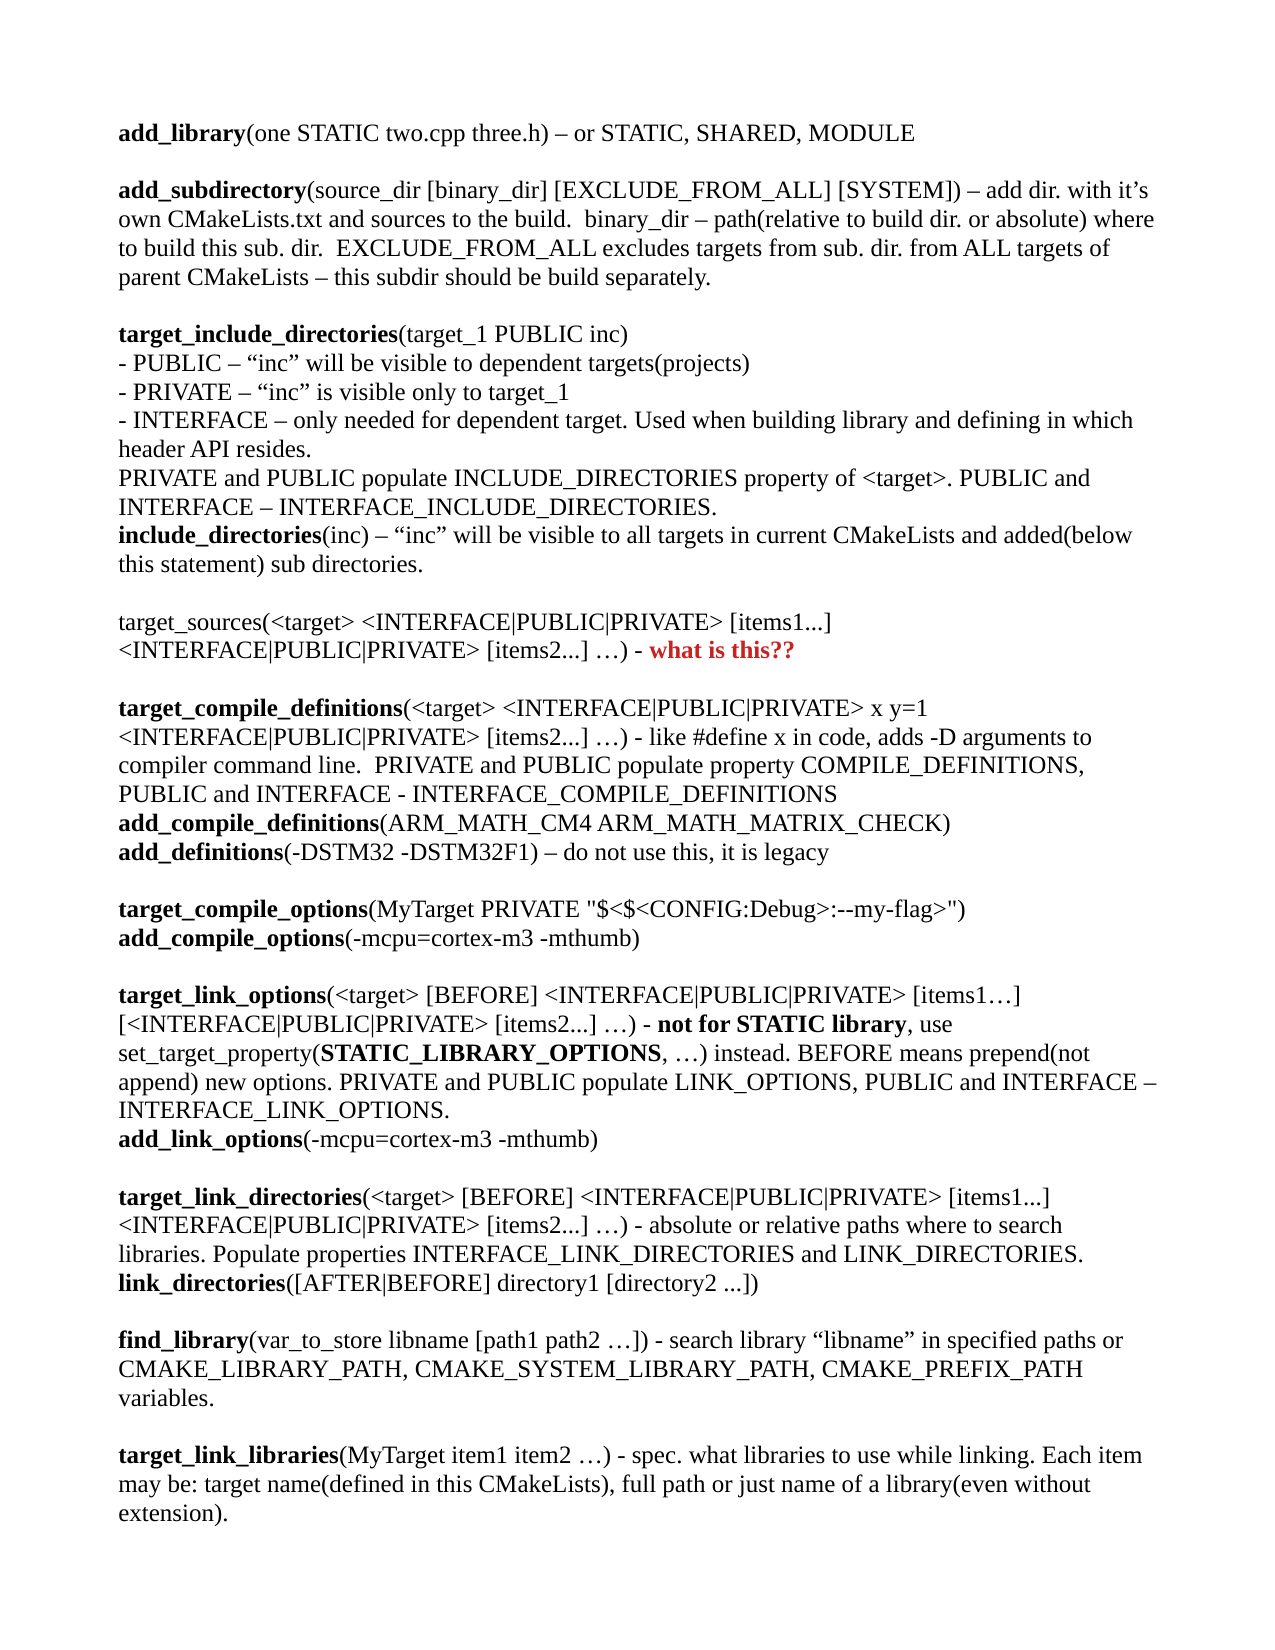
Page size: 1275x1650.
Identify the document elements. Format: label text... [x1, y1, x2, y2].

text include_directories(inc) – “inc” will be visible to all targets in current CMakeLists and added(below this statement) sub directories. [118, 521, 1157, 578]
text <INTERFACE|PUBLIC|PRIVATE> [items2...] …) - absolute or relative paths where to search libraries. Populate properties INTERFACE_LINK_DIRECTORIES and LINK_DIRECTORIES. [118, 1211, 1157, 1268]
text add_definitions(-DSTM32 -DSTM32F1) – do not use this, it is legacy [118, 837, 1157, 866]
text <INTERFACE|PUBLIC|PRIVATE> [items2...] …) - like #define x in code, adds -D arguments to compiler command line. PRIVATE and PUBLIC populate property COMPILE_DEFINITIONS, PUBLIC and INTERFACE - INTERFACE_COMPILE_DEFINITIONS [118, 722, 1157, 808]
text target_link_directories(<target> [BEFORE] <INTERFACE|PUBLIC|PRIVATE> [items1...] [118, 1182, 1157, 1211]
text <INTERFACE|PUBLIC|PRIVATE> [items2...] …) - what is this?? [118, 636, 1157, 664]
text - INTERFACE – only needed for dependent target. Used when building library and defining in which header API resides. [118, 406, 1157, 463]
text add_link_options(-mcpu=cortex-m3 -mthumb) [118, 1124, 1157, 1153]
text - PUBLIC – “inc” will be visible to dependent targets(projects) [118, 348, 1157, 377]
text PRIVATE and PUBLIC populate INCLUDE_DIRECTORIES property of <target>. PUBLIC and INTERFACE – INTERFACE_INCLUDE_DIRECTORIES. [118, 463, 1157, 521]
text target_link_options(<target> [BEFORE] <INTERFACE|PUBLIC|PRIVATE> [items1…] [<INTERFACE|PUBLIC|PRIVATE> [items2...] …) - not for STATIC library, use set_target_property(STATIC_LIBRARY_OPTIONS, …) instead. BEFORE means prepend(not append) new options. PRIVATE and PUBLIC populate LINK_OPTIONS, PUBLIC and INTERFACE – INTERFACE_LINK_OPTIONS. [118, 981, 1157, 1124]
text add_subdirectory(source_dir [binary_dir] [EXCLUDE_FROM_ALL] [SYSTEM]) – add dir. with it’s own CMakeLists.txt and sources to the build. binary_dir – path(relative to build dir. or absolute) where to build this sub. dir. EXCLUDE_FROM_ALL excludes targets from sub. dir. from ALL targets of parent CMakeLists – this subdir should be build separately. [118, 176, 1157, 291]
text target_link_libraries(MyTarget item1 item2 …) - spec. what libraries to use while linking. Each item may be: target name(defined in this CMakeLists), full path or just name of a library(even without extension). [118, 1441, 1157, 1527]
text - PRIVATE – “inc” is visible only to target_1 [118, 377, 1157, 406]
text target_include_directories(target_1 PUBLIC inc) [118, 319, 1157, 348]
text add_compile_definitions(ARM_MATH_CM4 ARM_MATH_MATRIX_CHECK) [118, 808, 1157, 837]
text link_directories([AFTER|BEFORE] directory1 [directory2 ...]) [118, 1268, 1157, 1297]
text add_library(one STATIC two.cpp three.h) – or STATIC, SHARED, MODULE [118, 118, 1157, 147]
text add_compile_options(-mcpu=cortex-m3 -mthumb) [118, 923, 1157, 952]
text target_sources(<target> <INTERFACE|PUBLIC|PRIVATE> [items1...] [118, 607, 1157, 636]
text target_compile_definitions(<target> <INTERFACE|PUBLIC|PRIVATE> x y=1 [118, 693, 1157, 722]
text target_compile_options(MyTarget PRIVATE "$<$<CONFIG:Debug>:--my-flag>") [118, 894, 1157, 923]
text find_library(var_to_store libname [path1 path2 …]) - search library “libname” in specified paths or CMAKE_LIBRARY_PATH, CMAKE_SYSTEM_LIBRARY_PATH, CMAKE_PREFIX_PATH variables. [118, 1326, 1157, 1412]
